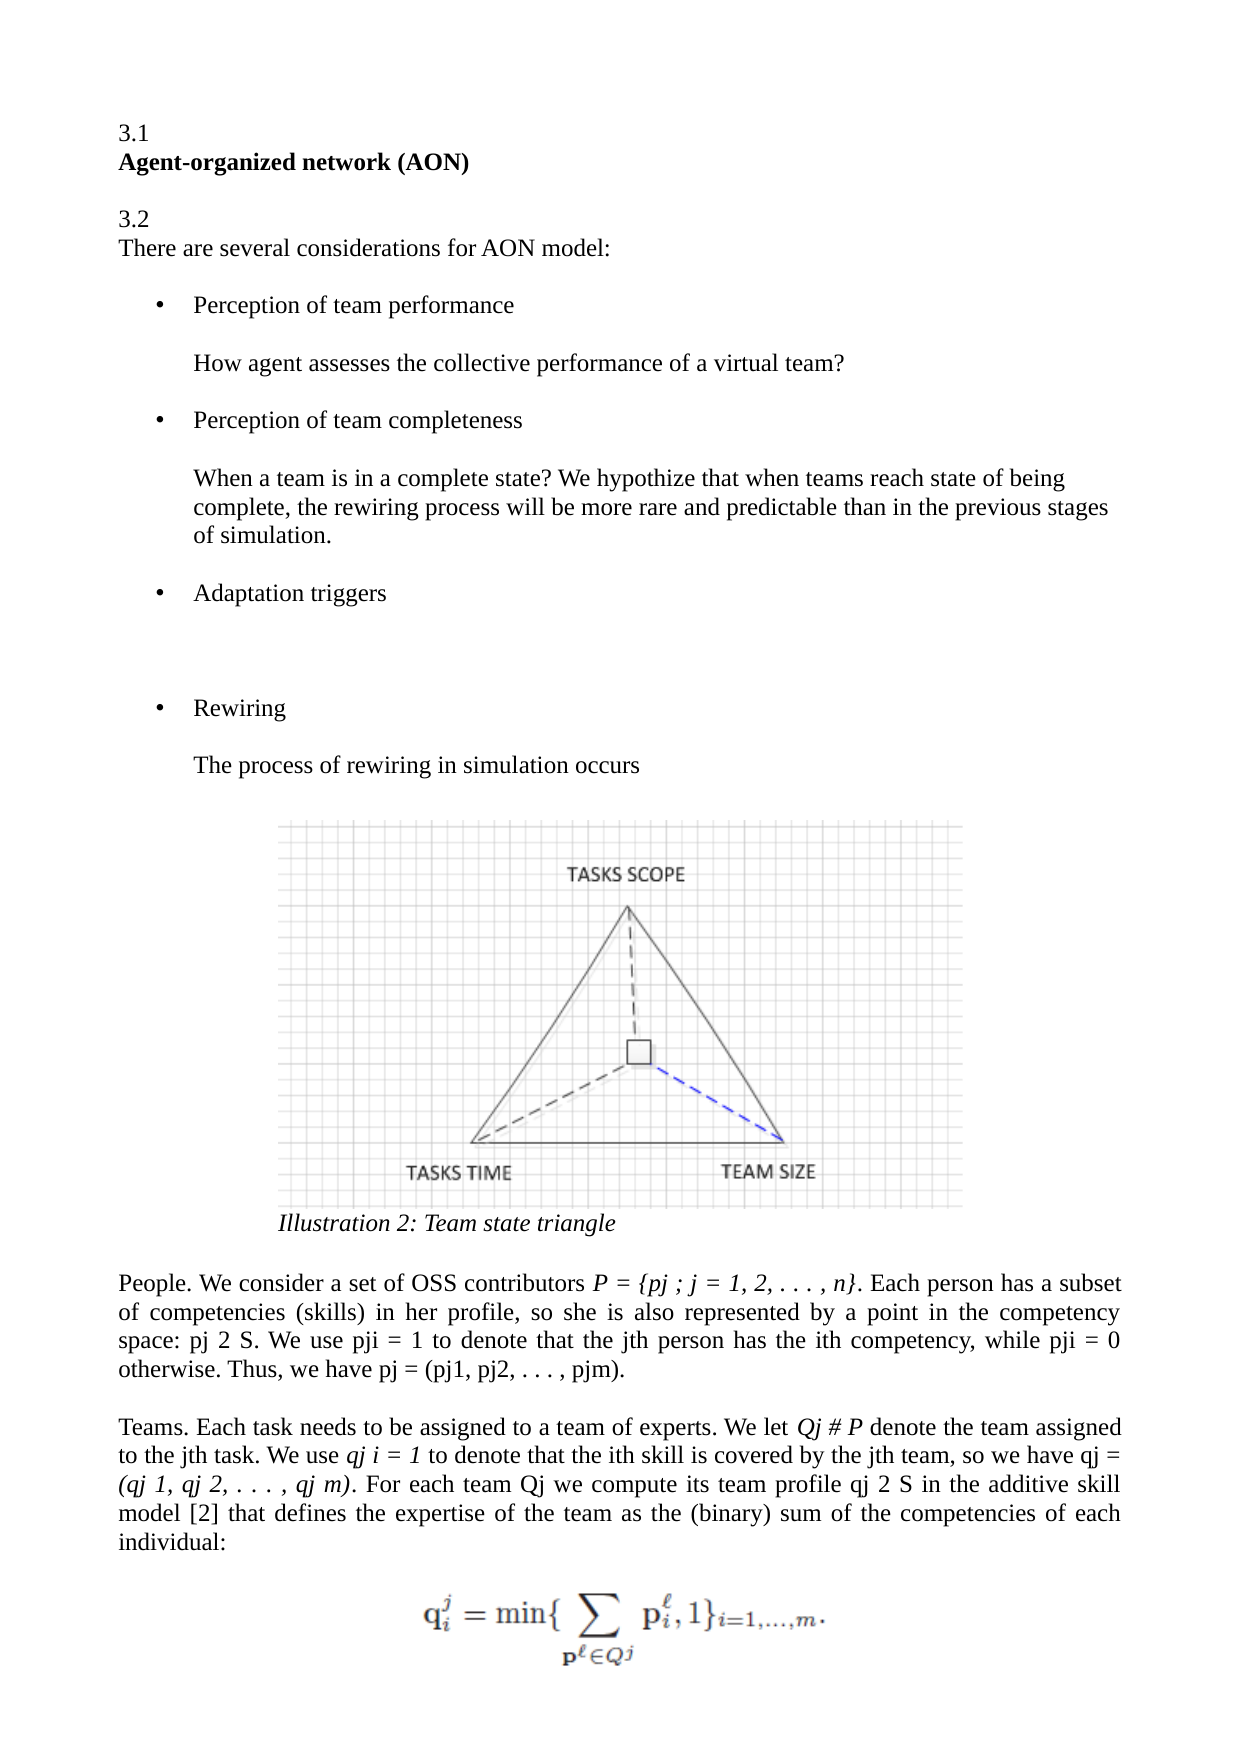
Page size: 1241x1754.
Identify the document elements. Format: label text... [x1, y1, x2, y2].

text People. We consider a set of OSS contributors P = {pj ; j = 1, 2, . . . , n}. Each person has a subset of competencies (skills) in her profile, so she is also represented by a point in the competency space: pj 2 S. We use pji = 1 to denote that the jth person has the ith competency, while pji = 0 otherwise. Thus, we have pj = (pj1, pj2, . . . , pjm). [118, 1268, 1122, 1383]
text 3.1 [118, 118, 1122, 147]
list Rewiring The process of rewiring in simulation occurs [156, 693, 1122, 779]
text Teams. Each task needs to be assigned to a team of experts. We let Qj # P denote the team assigned to the jth task. We use qj i = 1 to denote that the ith skill is covered by the jth team, so we have qj = (qj 1, qj 2, . . . , qj m). For each team Qj we compute its team profile qj 2 S in the additive skill model [2] that defines the expertise of the team as the (binary) sum of the competencies of each individual: [118, 1412, 1122, 1556]
text Illustration 2: Team state triangle [278, 1209, 962, 1237]
list Adaptation triggers [156, 578, 1122, 693]
list Perception of team completeness When a team is in a complete state? We hypothize that when teams reach state of being complete, the rewiring process will be more rare and predictable than in the previous stages of simulation. [156, 406, 1122, 578]
text Agent-organized network (AON) [118, 147, 1122, 176]
text 3.2 [118, 204, 1122, 233]
text There are several considerations for AON model: [118, 233, 1122, 262]
list Perception of team performance How agent assesses the collective performance of a virtual team? [156, 291, 1122, 406]
